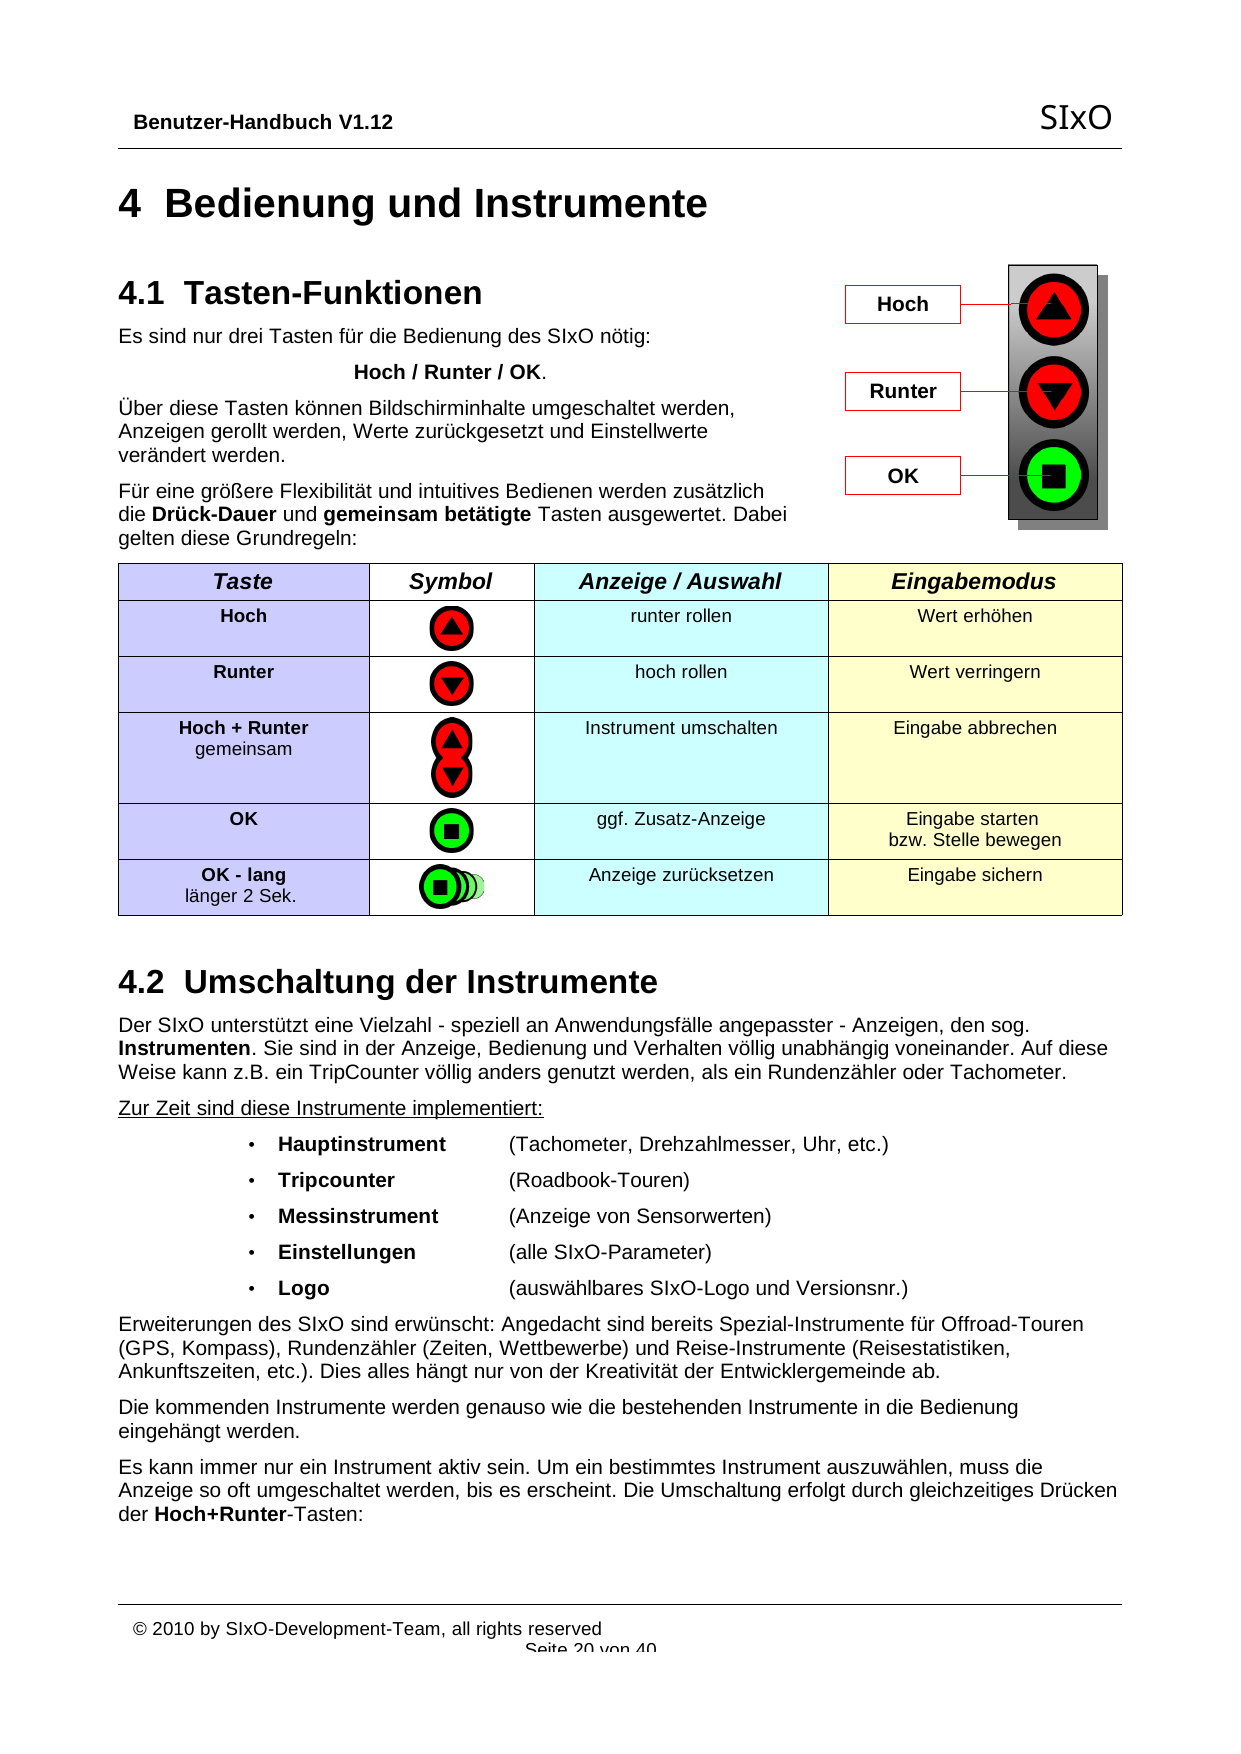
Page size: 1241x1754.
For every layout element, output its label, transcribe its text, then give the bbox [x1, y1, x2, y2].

table_cell [370, 601, 534, 656]
text Es sind nur drei Tasten für die Bedienung des SIxO nötig: [118, 324, 788, 348]
text Für eine größere Flexibilität und intuitives Bedienen werden zusätzlich die Drück-Dauer und gemeinsam betätigte Tasten ausgewertet. Dabei gelten diese Grundregeln: [118, 479, 1122, 550]
table_cell Eingabe starten bzw. Stelle bewegen [829, 804, 1122, 859]
text Zur Zeit sind diese Instrumente implementiert: [118, 1096, 1122, 1120]
table_header Symbol [370, 564, 534, 600]
table_cell ggf. Zusatz-Anzeige [535, 804, 828, 859]
table_cell Hoch [119, 601, 369, 656]
picture [431, 717, 473, 798]
table_header Eingabemodus [829, 564, 1122, 600]
table_cell Instrument umschalten [535, 713, 828, 803]
table_cell Eingabe sichern [829, 860, 1122, 915]
picture [419, 864, 485, 909]
text Die kommenden Instrumente werden genauso wie die bestehenden Instrumente in die Bedienung eingehängt werden. [118, 1396, 1122, 1443]
picture [429, 661, 474, 706]
subtitle [1098, 264, 1122, 312]
table_cell Wert erhöhen [829, 601, 1122, 656]
list Logo (auswählbares SIxO-Logo und Versionsnr.) [248, 1276, 1122, 1300]
table_cell Runter [119, 657, 369, 712]
table_cell [370, 860, 534, 915]
subtitle Tasten-Funktionen [118, 264, 1108, 545]
table_cell [370, 657, 534, 712]
table_cell [370, 713, 534, 803]
picture [429, 606, 474, 651]
picture [1009, 266, 1097, 519]
table_cell Anzeige zurücksetzen [535, 860, 828, 915]
list Messinstrument (Anzeige von Sensorwerten) [248, 1204, 1122, 1228]
list Einstellungen (alle SIxO-Parameter) [248, 1240, 1122, 1264]
table_cell Hoch + Runter gemeinsam [119, 713, 369, 803]
table_cell Wert verringern [829, 657, 1122, 712]
table_cell runter rollen [535, 601, 828, 656]
table_header Taste [119, 564, 369, 600]
table_cell OK - lang länger 2 Sek. [119, 860, 369, 915]
list Hauptinstrument (Tachometer, Drehzahlmesser, Uhr, etc.) [248, 1132, 1122, 1156]
table_cell [370, 804, 534, 859]
table_header Anzeige / Auswahl [535, 564, 828, 600]
table_cell hoch rollen [535, 657, 828, 712]
text Der SIxO unterstützt eine Vielzahl - speziell an Anwendungsfälle angepasster - Anzeigen, den sog. Instrumenten. Sie sind in der Anzeige, Bedienung und Verhalten völlig unabhängig voneinander. Auf diese Weise kann z.B. ein TripCounter völlig anders genutzt werden, als ein Rundenzähler oder Tachometer. [118, 1013, 1122, 1084]
table_cell OK [119, 804, 369, 859]
list Tripcounter (Roadbook-Touren) [248, 1168, 1122, 1192]
picture [429, 808, 474, 853]
table_cell Eingabe abbrechen [829, 713, 1122, 803]
text Es kann immer nur ein Instrument aktiv sein. Um ein bestimmtes Instrument auszuwählen, muss die Anzeige so oft umgeschaltet werden, bis es erscheint. Die Umschaltung erfolgt durch gleichzeitiges Drücken der Hoch+Runter-Tasten: [118, 1455, 1122, 1526]
text Über diese Tasten können Bildschirminhalte umgeschaltet werden, Anzeigen gerollt werden, Werte zurückgesetzt und Einstellwerte verändert werden. [118, 396, 788, 467]
text Erweiterungen des SIxO sind erwünscht: Angedacht sind bereits Spezial-Instrumente für Offroad-Touren (GPS, Kompass), Rundenzähler (Zeiten, Wettbewerbe) und Reise-Instrumente (Reisestatistiken, Ankunftszeiten, etc.). Dies alles hängt nur von der Kreativität der Entwicklergemeinde ab. [118, 1312, 1122, 1383]
subtitle Umschaltung der Instrumente [118, 963, 1122, 1001]
subtitle Bedienung und Instrumente [118, 180, 1122, 226]
text Hoch / Runter / OK. [118, 360, 788, 384]
